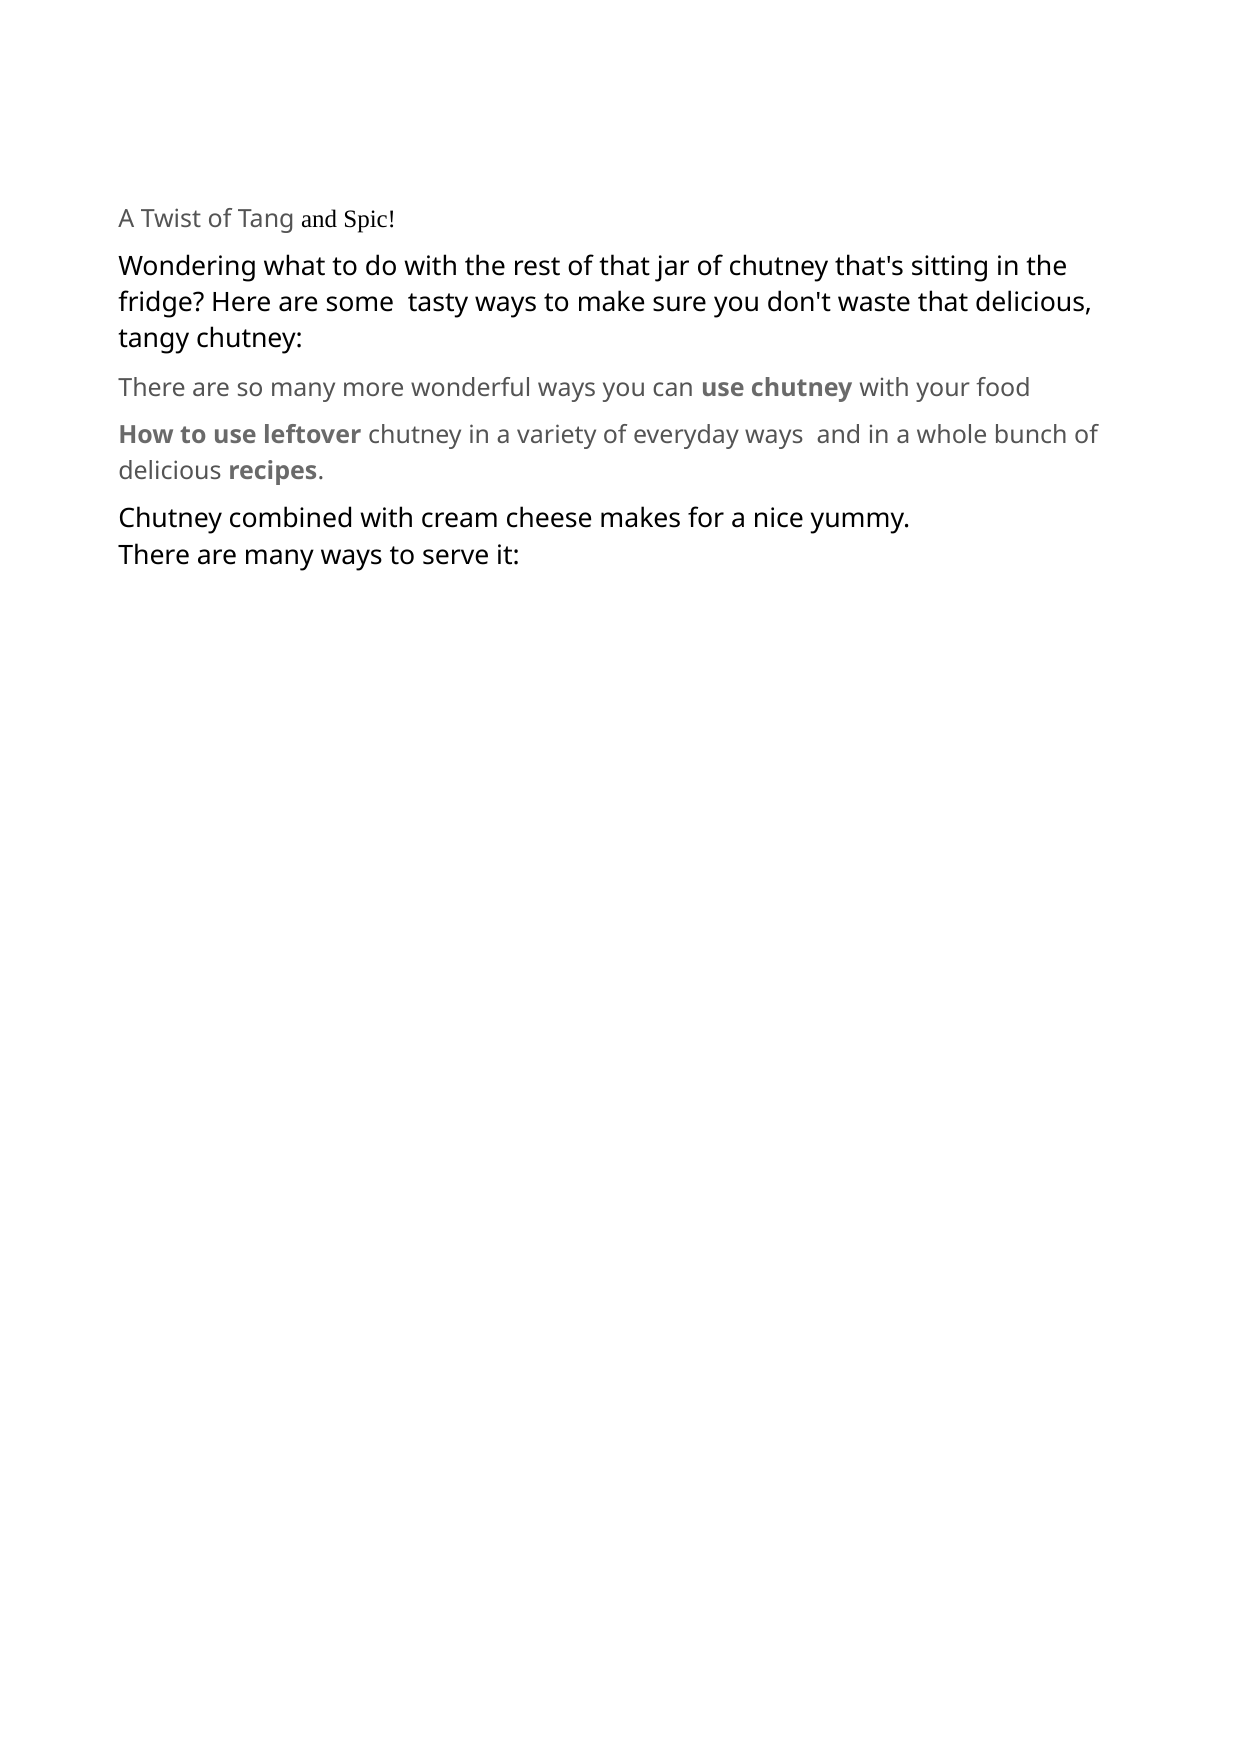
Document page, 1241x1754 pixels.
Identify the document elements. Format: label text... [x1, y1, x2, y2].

text A Twist of Tang and Spic! [118, 201, 1122, 235]
text There are so many more wonderful ways you can use chutney with your food [118, 368, 1122, 404]
text There are many ways to serve it: [118, 536, 1122, 572]
text Wondering what to do with the rest of that jar of chutney that's sitting in the fridge? Here are some tasty ways to make sure you don't waste that delicious, tangy chutney: [118, 247, 1122, 356]
text How to use leftover chutney in a variety of everyday ways and in a whole bunch of delicious recipes. [118, 417, 1122, 487]
text Chutney combined with cream cheese makes for a nice yummy. [118, 499, 1122, 536]
